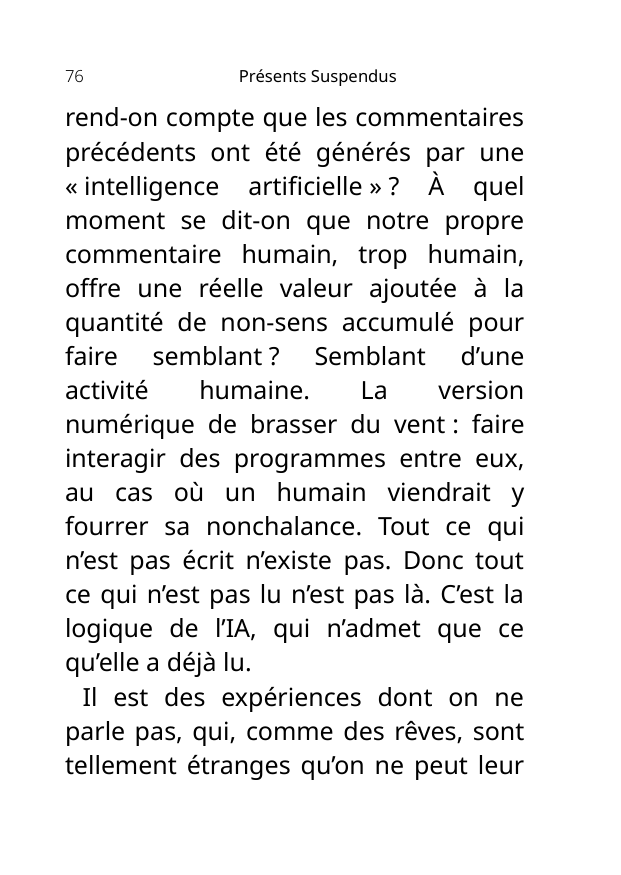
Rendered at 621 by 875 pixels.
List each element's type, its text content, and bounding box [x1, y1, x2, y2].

text Il est des expériences dont on ne parle pas, qui, comme des rêves, sont tellement étranges qu’on ne peut leur [65, 679, 524, 781]
text rend-on compte que les commentaires précédents ont été générés par une « intelligence artificielle » ? À quel moment se dit-on que notre propre commentaire humain, trop humain, offre une réelle valeur ajoutée à la quantité de non-sens accumulé pour faire semblant ? Semblant d’une activité humaine. La version numérique de brasser du vent : faire interagir des programmes entre eux, au cas où un humain viendrait y fourrer sa nonchalance. Tout ce qui n’est pas écrit n’existe pas. Donc tout ce qui n’est pas lu n’est pas là. C’est la logique de l’IA, qui n’admet que ce qu’elle a déjà lu. [65, 100, 524, 679]
